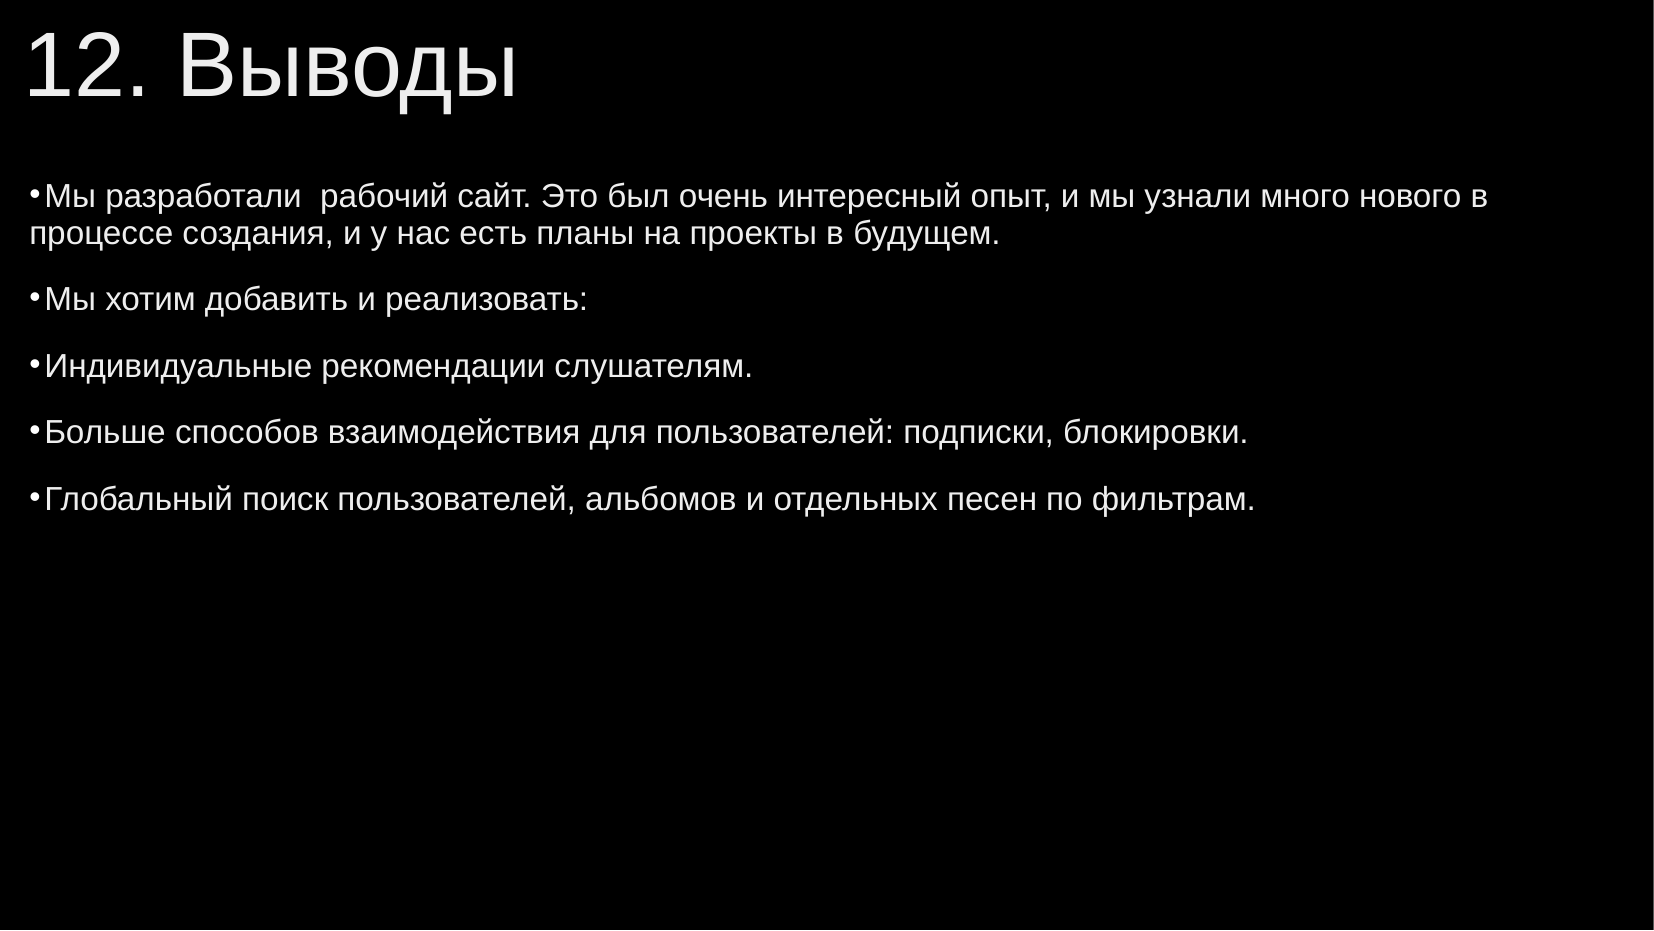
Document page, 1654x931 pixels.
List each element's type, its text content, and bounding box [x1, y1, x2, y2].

text_box Мы разработали рабочий сайт. Это был очень интересный опыт, и мы узнали много нового в процессе создания, и у нас есть планы на проекты в будущем. Мы хотим добавить и реализовать: Индивидуальные рекомендации слушателям. Больше способов взаимодействия для пользователей: подписки, блокировки. Глобальный поиск пользователей, альбомов и отдельных песен по фильтрам. [29, 177, 1518, 827]
text_box 12. Выводы [23, 11, 1589, 119]
